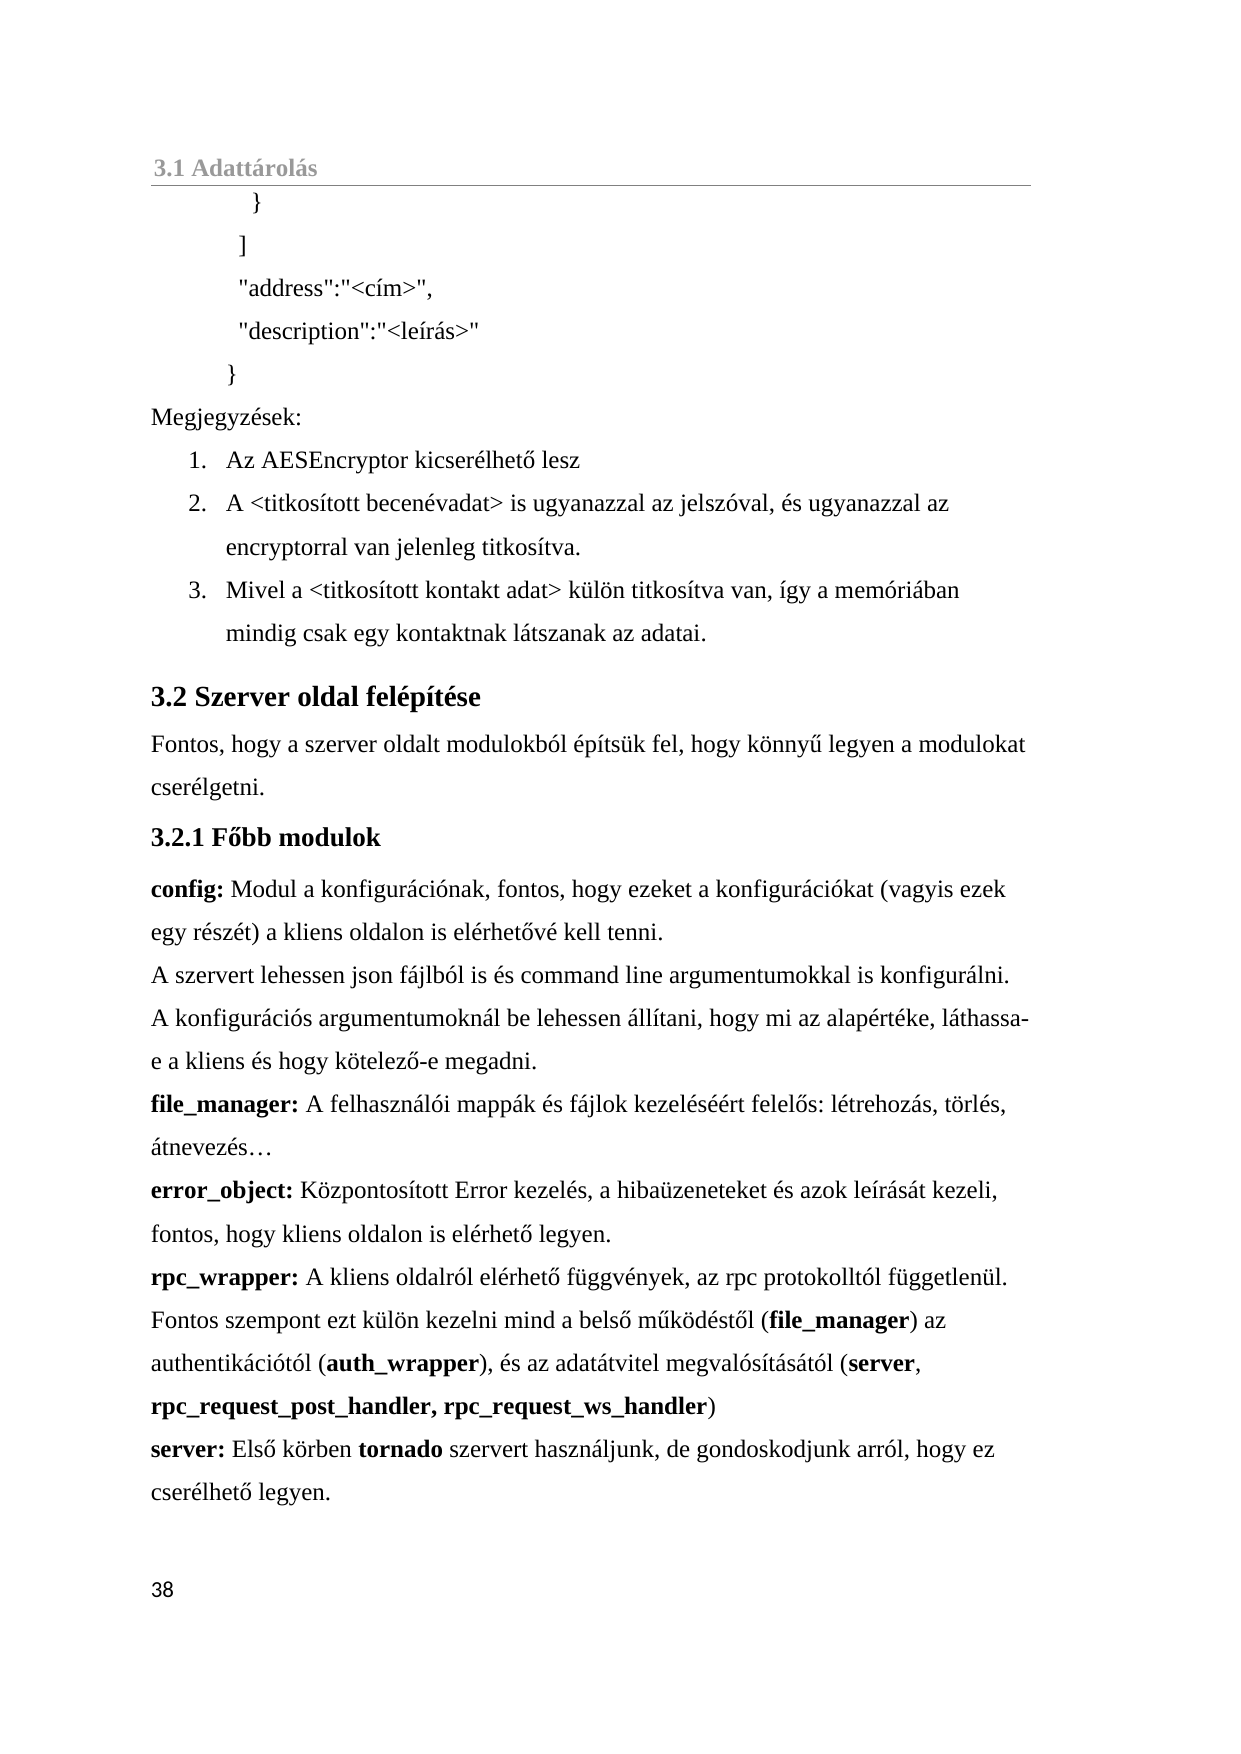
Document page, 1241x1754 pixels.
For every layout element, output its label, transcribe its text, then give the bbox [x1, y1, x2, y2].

list "address":"<cím>", [188, 273, 1031, 302]
text A szervert lehessen json fájlból is és command line argumentumokkal is konfigurálni. [151, 960, 1031, 989]
text rpc_wrapper: A kliens oldalról elérhető függvények, az rpc protokolltól függetlenül. Fontos szempont ezt külön kezelni mind a belső működéstől (file_manager) az authentikációtól (auth_wrapper), és az adatátvitel megvalósításától (server, rpc_request_post_handler, rpc_request_ws_handler) [151, 1262, 1031, 1420]
list } [188, 359, 1031, 388]
list Mivel a <titkosított kontakt adat> külön titkosítva van, így a memóriában mindig csak egy kontaktnak látszanak az adatai. [188, 575, 1031, 647]
list Az AESEncryptor kicserélhető lesz [188, 445, 1031, 474]
text A konfigurációs argumentumoknál be lehessen állítani, hogy mi az alapértéke, láthassa-e a kliens és hogy kötelező-e megadni. [151, 1003, 1031, 1075]
text server: Első körben tornado szervert használjunk, de gondoskodjunk arról, hogy ez cserélhető legyen. [151, 1434, 1031, 1506]
list } [188, 187, 1031, 215]
subtitle Főbb modulok [151, 821, 1031, 852]
text config: Modul a konfigurációnak, fontos, hogy ezeket a konfigurációkat (vagyis ezek egy részét) a kliens oldalon is elérhetővé kell tenni. [151, 874, 1031, 946]
text file_manager: A felhasználói mappák és fájlok kezeléséért felelős: létrehozás, törlés, átnevezés… [151, 1089, 1031, 1161]
list A <titkosított becenévadat> is ugyanazzal az jelszóval, és ugyanazzal az encryptorral van jelenleg titkosítva. [188, 488, 1031, 560]
text Fontos, hogy a szerver oldalt modulokból építsük fel, hogy könnyű legyen a modulokat cserélgetni. [151, 729, 1031, 801]
text error_object: Központosított Error kezelés, a hibaüzeneteket és azok leírását kezeli, fontos, hogy kliens oldalon is elérhető legyen. [151, 1176, 1031, 1247]
subtitle Szerver oldal felépítése [151, 679, 1031, 712]
list "description":"<leírás>" [188, 316, 1031, 345]
list ] [188, 230, 1031, 258]
text Megjegyzések: [151, 402, 1031, 431]
